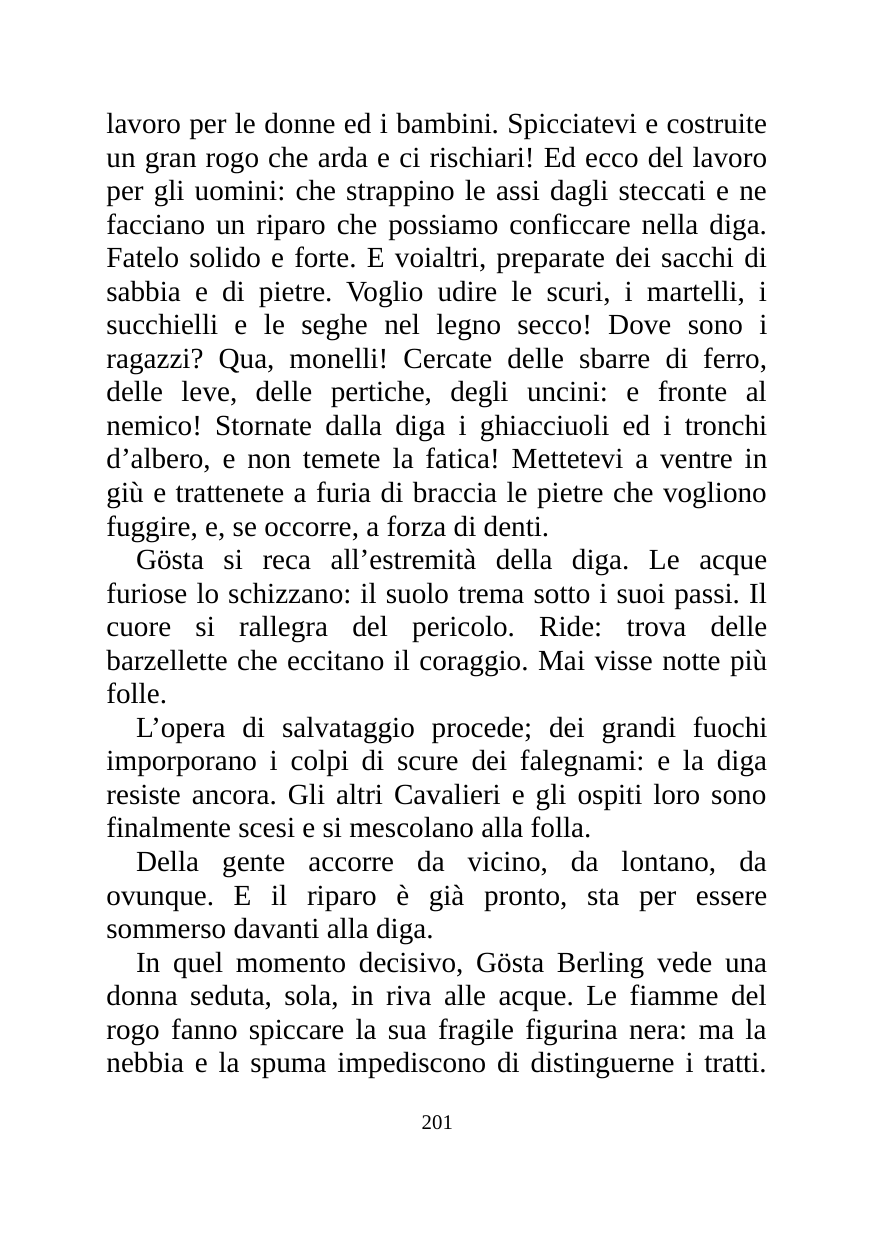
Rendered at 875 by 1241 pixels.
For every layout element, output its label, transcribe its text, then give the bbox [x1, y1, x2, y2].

text Gösta si reca all’estremità della diga. Le acque furiose lo schizzano: il suolo trema sotto i suoi passi. Il cuore si rallegra del pericolo. Ride: trova delle barzellette che eccitano il coraggio. Mai visse notte più folle. [106, 542, 768, 710]
text In quel momento decisivo, Gösta Berling vede una donna seduta, sola, in riva alle acque. Le fiamme del rogo fanno spiccare la sua fragile figurina nera: ma la nebbia e la spuma impediscono di distinguerne i tratti. [106, 945, 768, 1079]
text Della gente accorre da vicino, da lontano, da ovunque. E il riparo è già pronto, sta per essere sommerso davanti alla diga. [106, 844, 768, 945]
text lavoro per le donne ed i bambini. Spicciatevi e costruite un gran rogo che arda e ci rischiari! Ed ecco del lavoro per gli uomini: che strappino le assi dagli steccati e ne facciano un riparo che possiamo conficcare nella diga. Fatelo solido e forte. E voialtri, preparate dei sacchi di sabbia e di pietre. Voglio udire le scuri, i martelli, i succhielli e le seghe nel legno secco! Dove sono i ragazzi? Qua, monelli! Cercate delle sbarre di ferro, delle leve, delle pertiche, degli uncini: e fronte al nemico! Stornate dalla diga i ghiacciuoli ed i tronchi d’albero, e non temete la fatica! Mettetevi a ventre in giù e trattenete a furia di braccia le pietre che vogliono fuggire, e, se occorre, a forza di denti. [106, 106, 768, 542]
text L’opera di salvataggio procede; dei grandi fuochi imporporano i colpi di scure dei falegnami: e la diga resiste ancora. Gli altri Cavalieri e gli ospiti loro sono finalmente scesi e si mescolano alla folla. [106, 710, 768, 844]
